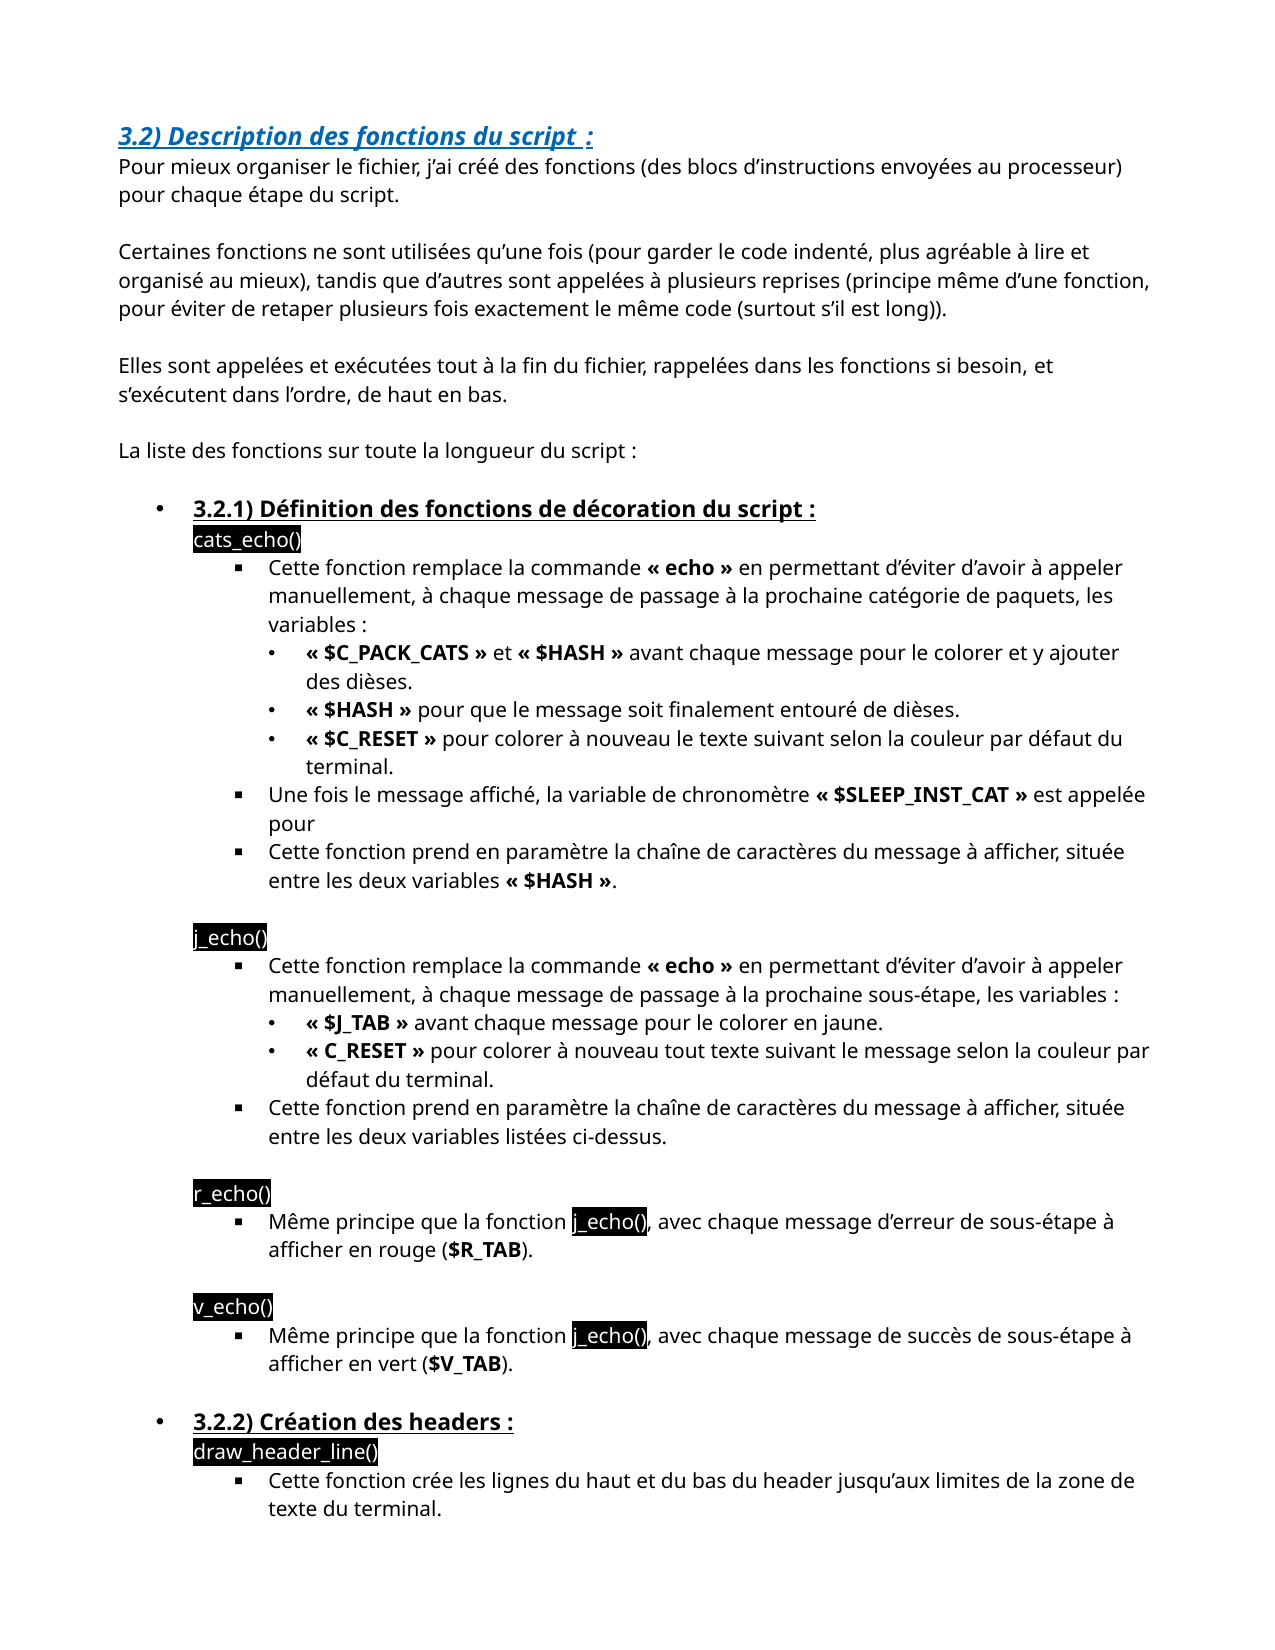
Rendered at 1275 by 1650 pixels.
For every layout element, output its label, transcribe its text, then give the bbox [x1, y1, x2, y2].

list r_echo() [156, 1179, 1157, 1207]
list Cette fonction prend en paramètre la chaîne de caractères du message à afficher, située entre les deux variables « $HASH ». [231, 837, 1157, 894]
list « $HASH » pour que le message soit finalement entouré de dièses. [268, 695, 1157, 724]
list Cette fonction prend en paramètre la chaîne de caractères du message à afficher, située entre les deux variables listées ci-dessus. [231, 1093, 1157, 1150]
text 3.2) Description des fonctions du script : [118, 118, 1157, 152]
text La liste des fonctions sur toute la longueur du script : [118, 437, 1157, 465]
list cats_echo() [156, 525, 1157, 553]
list 3.2.1) Définition des fonctions de décoration du script : [156, 493, 1157, 525]
list « $C_PACK_CATS » et « $HASH » avant chaque message pour le colorer et y ajouter des dièses. [268, 638, 1157, 695]
list Cette fonction crée les lignes du haut et du bas du header jusqu’aux limites de la zone de texte du terminal. [231, 1466, 1157, 1523]
list « C_RESET » pour colorer à nouveau tout texte suivant le message selon la couleur par défaut du terminal. [268, 1037, 1157, 1093]
list Cette fonction remplace la commande « echo » en permettant d’éviter d’avoir à appeler manuellement, à chaque message de passage à la prochaine sous-étape, les variables : [231, 951, 1157, 1008]
list v_echo() [156, 1292, 1157, 1321]
list 3.2.2) Création des headers : [156, 1406, 1157, 1437]
list Une fois le message affiché, la variable de chronomètre « $SLEEP_INST_CAT » est appelée pour [231, 781, 1157, 837]
list Même principe que la fonction j_echo(), avec chaque message d’erreur de sous-étape à afficher en rouge ($R_TAB). [231, 1207, 1157, 1264]
text Certaines fonctions ne sont utilisées qu’une fois (pour garder le code indenté, plus agréable à lire et organisé au mieux), tandis que d’autres sont appelées à plusieurs reprises (principe même d’une fonction, pour éviter de retaper plusieurs fois exactement le même code (surtout s’il est long)). [118, 237, 1157, 323]
text Pour mieux organiser le fichier, j’ai créé des fonctions (des blocs d’instructions envoyées au processeur) pour chaque étape du script. [118, 152, 1157, 209]
text Elles sont appelées et exécutées tout à la fin du fichier, rappelées dans les fonctions si besoin, et s’exécutent dans l’ordre, de haut en bas. [118, 351, 1157, 408]
list « $J_TAB » avant chaque message pour le colorer en jaune. [268, 1008, 1157, 1037]
list Cette fonction remplace la commande « echo » en permettant d’éviter d’avoir à appeler manuellement, à chaque message de passage à la prochaine catégorie de paquets, les variables : [231, 553, 1157, 638]
list « $C_RESET » pour colorer à nouveau le texte suivant selon la couleur par défaut du terminal. [268, 724, 1157, 781]
list Même principe que la fonction j_echo(), avec chaque message de succès de sous-étape à afficher en vert ($V_TAB). [231, 1321, 1157, 1378]
list draw_header_line() [156, 1437, 1157, 1466]
list j_echo() [156, 923, 1157, 951]
